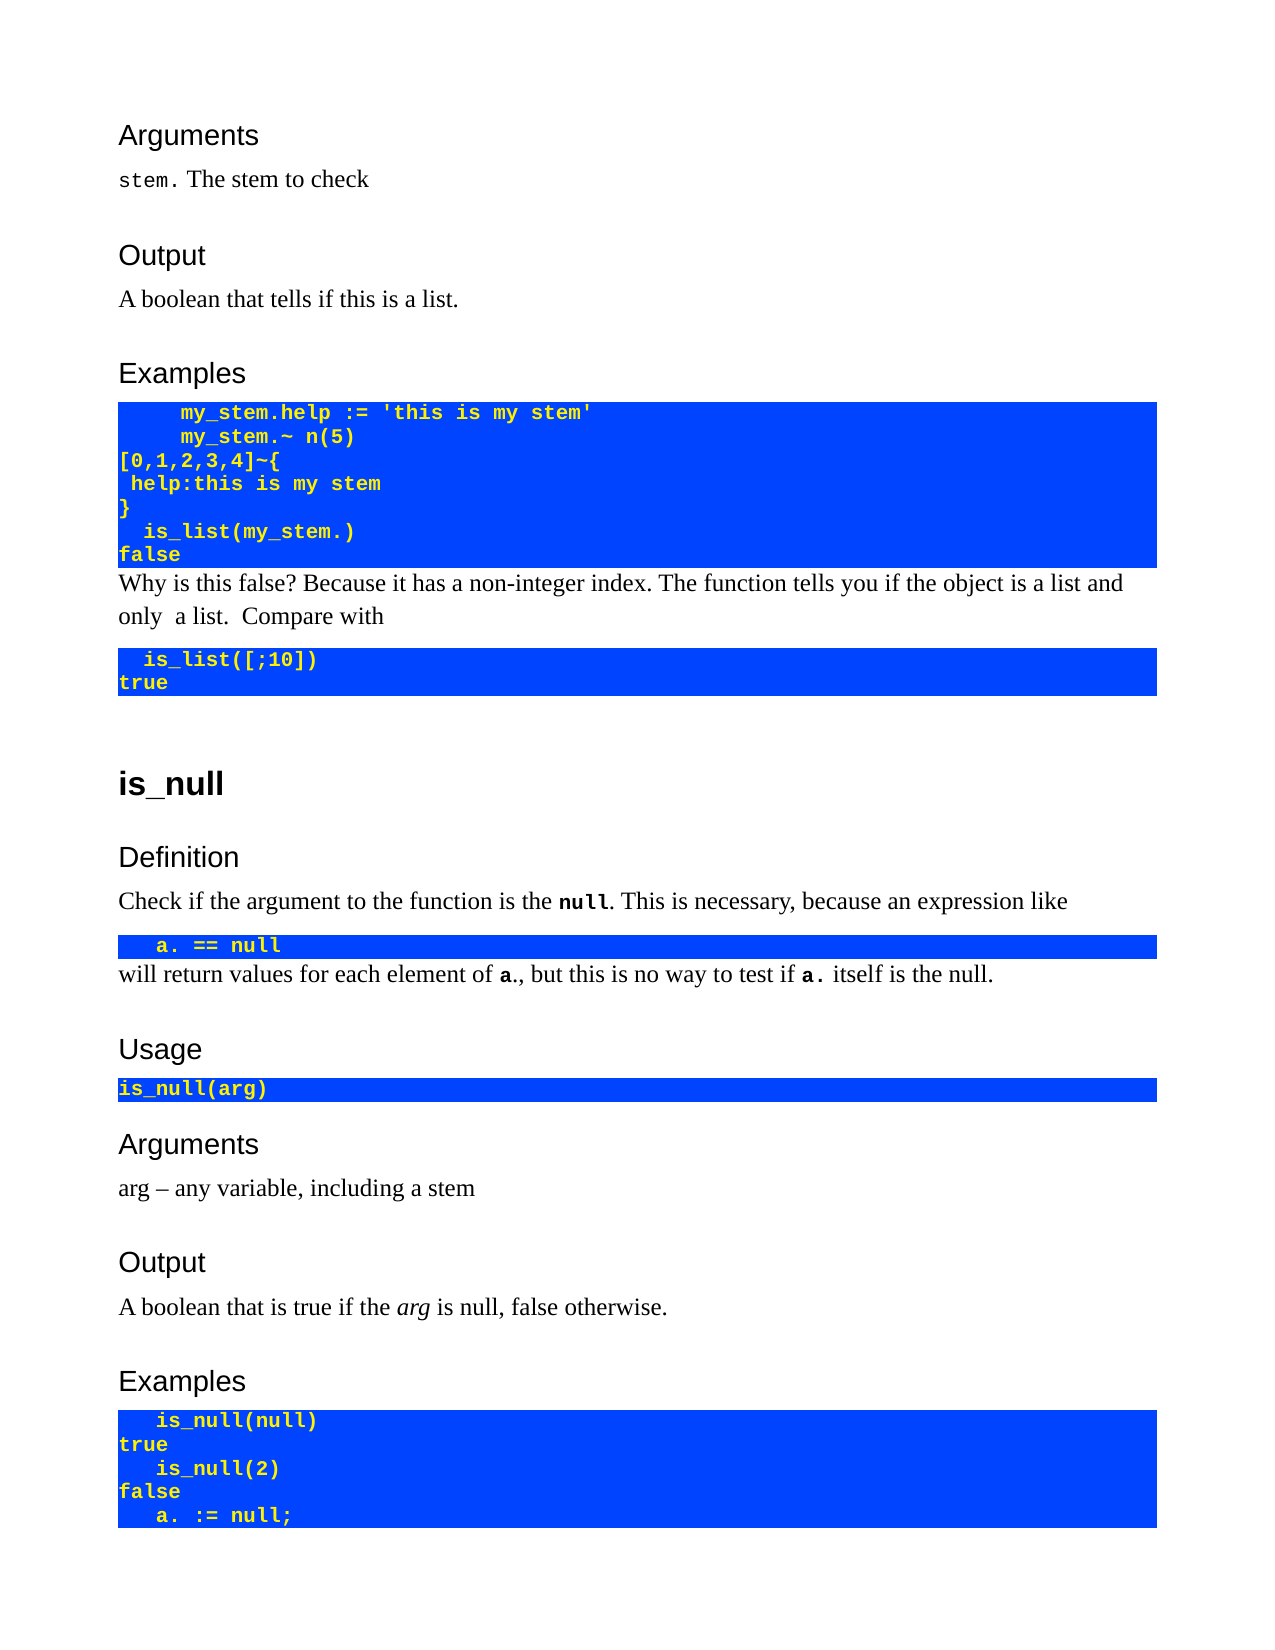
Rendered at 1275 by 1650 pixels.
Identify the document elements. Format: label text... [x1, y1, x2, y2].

text true [118, 672, 1157, 696]
text is_null(2) [118, 1457, 1157, 1481]
text is_null(arg) [118, 1078, 1157, 1102]
text true [118, 1434, 1157, 1457]
text } [118, 497, 1157, 521]
text Check if the argument to the function is the null. This is necessary, because an expression like [118, 886, 1157, 916]
text help:this is my stem [118, 473, 1157, 497]
text A boolean that tells if this is a list. [118, 284, 1157, 312]
text stem. The stem to check [118, 164, 1157, 194]
text arg – any variable, including a stem [118, 1173, 1157, 1202]
subtitle is_null [118, 764, 1157, 803]
text Why is this false? Because it has a non-integer index. The function tells you if the object is a list and only a list. Compare with [118, 568, 1157, 630]
text a. := null; [118, 1505, 1157, 1528]
text my_stem.help := 'this is my stem' [118, 402, 1157, 426]
subtitle Definition [118, 840, 1157, 874]
text false [118, 544, 1157, 568]
text is_list(my_stem.) [118, 521, 1157, 544]
subtitle Output [118, 238, 1157, 271]
text is_null(null) [118, 1410, 1157, 1434]
subtitle Examples [118, 1364, 1157, 1398]
text my_stem.~ n(5) [118, 426, 1157, 450]
text [0,1,2,3,4]~{ [118, 450, 1157, 473]
text false [118, 1481, 1157, 1505]
text is_list([;10]) [118, 648, 1157, 672]
subtitle Output [118, 1246, 1157, 1279]
subtitle Usage [118, 1032, 1157, 1066]
subtitle Examples [118, 356, 1157, 390]
text will return values for each element of a., but this is no way to test if a. itself is the null. [118, 959, 1157, 988]
subtitle Arguments [118, 118, 1157, 152]
subtitle Arguments [118, 1127, 1157, 1160]
text a. == null [118, 935, 1157, 959]
text A boolean that is true if the arg is null, false otherwise. [118, 1292, 1157, 1320]
